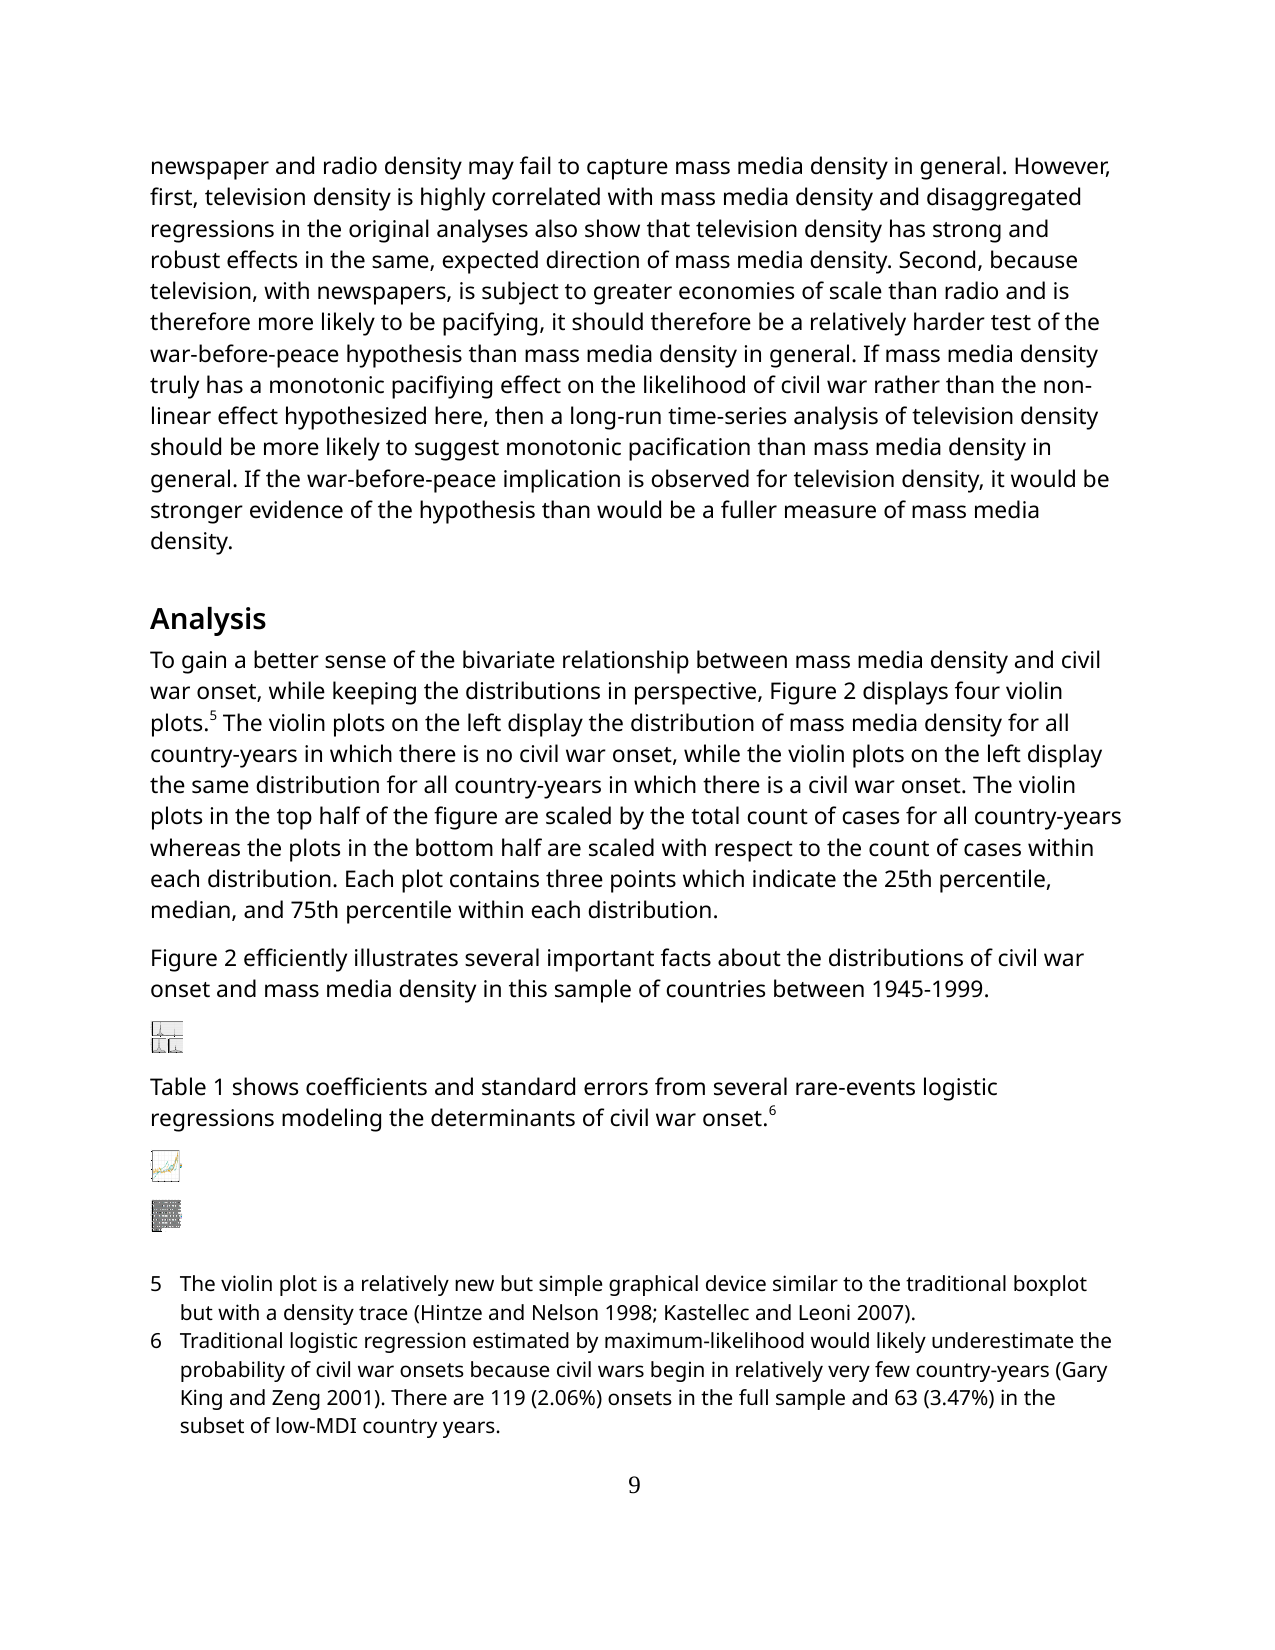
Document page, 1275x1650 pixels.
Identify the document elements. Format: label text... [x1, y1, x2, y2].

text Table 1 shows coefficients and standard errors from several rare-events logistic regressions modeling the determinants of civil war onset. [150, 1071, 1125, 1133]
text To gain a better sense of the bivariate relationship between mass media density and civil war onset, while keeping the distributions in perspective, Figure 2 displays four violin plots. The violin plots on the left display the distribution of mass media density for all country-years in which there is no civil war onset, while the violin plots on the left display the same distribution for all country-years in which there is a civil war onset. The violin plots in the top half of the figure are scaled by the total count of cases for all country-years whereas the plots in the bottom half are scaled with respect to the count of cases within each distribution. Each plot contains three points which indicate the 25th percentile, median, and 75th percentile within each distribution. [150, 644, 1125, 925]
subtitle Analysis [150, 598, 1125, 638]
text The violin plot is a relatively new but simple graphical device similar to the traditional boxplot but with a density trace (Hintze and Nelson 1998; Kastellec and Leoni 2007). [150, 1269, 1125, 1326]
text Traditional logistic regression estimated by maximum-likelihood would likely underestimate the probability of civil war onsets because civil wars begin in relatively very few country-years (Gary King and Zeng 2001). There are 119 (2.06%) onsets in the full sample and 63 (3.47%) in the subset of low-MDI country years. [150, 1326, 1125, 1440]
text Figure 2 efficiently illustrates several important facts about the distributions of civil war onset and mass media density in this sample of countries between 1945-1999. [150, 942, 1125, 1004]
text newspaper and radio density may fail to capture mass media density in general. However, first, television density is highly correlated with mass media density and disaggregated regressions in the original analyses also show that television density has strong and robust effects in the same, expected direction of mass media density. Second, because television, with newspapers, is subject to greater economies of scale than radio and is therefore more likely to be pacifying, it should therefore be a relatively harder test of the war-before-peace hypothesis than mass media density in general. If mass media density truly has a monotonic pacifiying effect on the likelihood of civil war rather than the non-linear effect hypothesized here, then a long-run time-series analysis of television density should be more likely to suggest monotonic pacification than mass media density in general. If the war-before-peace implication is observed for television density, it would be stronger evidence of the hypothesis than would be a fuller measure of mass media density. [150, 150, 1125, 556]
